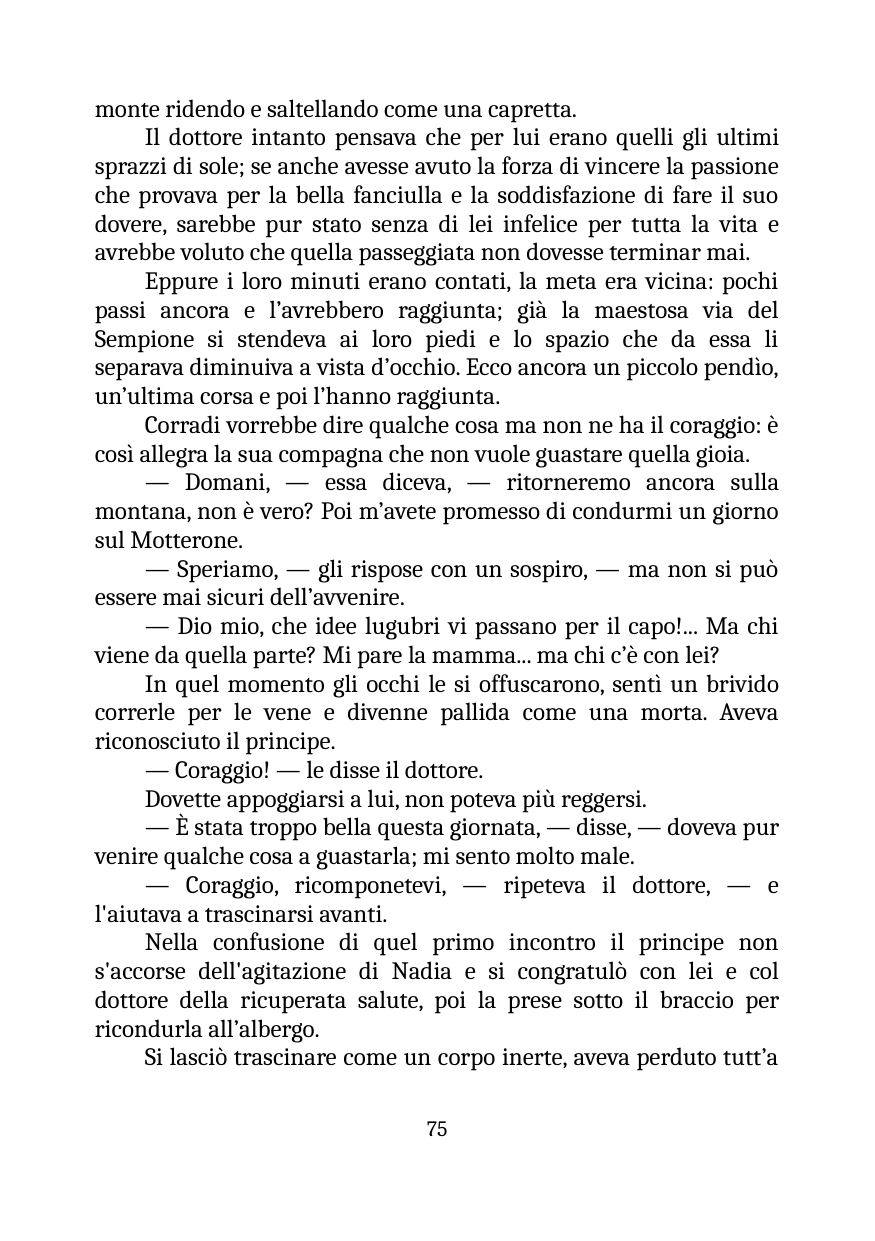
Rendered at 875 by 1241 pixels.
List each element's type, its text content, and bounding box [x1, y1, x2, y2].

text Eppure i loro minuti erano contati, la meta era vicina: pochi passi ancora e l’avrebbero raggiunta; già la maestosa via del Sempione si stendeva ai loro piedi e lo spazio che da essa li separava diminuiva a vista d’occhio. Ecco ancora un piccolo pendìo, un’ultima corsa e poi l’hanno raggiunta. [94, 267, 779, 411]
text Si lasciò trascinare come un corpo inerte, aveva perduto tutt’a [94, 1043, 779, 1072]
text monte ridendo e saltellando come una capretta. [94, 94, 779, 123]
text In quel momento gli occhi le si offuscarono, sentì un brivido correrle per le vene e divenne pallida come una morta. Aveva riconosciuto il principe. [94, 669, 779, 756]
text — Coraggio, ricomponetevi, — ripeteva il dottore, — e l'aiutava a trascinarsi avanti. [94, 871, 779, 928]
text — Coraggio! — le disse il dottore. [94, 756, 779, 784]
text Nella confusione di quel primo incontro il principe non s'accorse dell'agitazione di Nadia e si congratulò con lei e col dottore della ricuperata salute, poi la prese sotto il braccio per ricondurla all’albergo. [94, 928, 779, 1043]
text — Domani, — essa diceva, — ritorneremo ancora sulla montana, non è vero? Poi m’avete promesso di condurmi un giorno sul Motterone. [94, 468, 779, 554]
text — Dio mio, che idee lugubri vi passano per il capo!... Ma chi viene da quella parte? Mi pare la mamma... ma chi c’è con lei? [94, 612, 779, 669]
text Il dottore intanto pensava che per lui erano quelli gli ultimi sprazzi di sole; se anche avesse avuto la forza di vincere la passione che provava per la bella fanciulla e la soddisfazione di fare il suo dovere, sarebbe pur stato senza di lei infelice per tutta la vita e avrebbe voluto che quella passeggiata non dovesse terminar mai. [94, 123, 779, 267]
text Corradi vorrebbe dire qualche cosa ma non ne ha il coraggio: è così allegra la sua compagna che non vuole guastare quella gioia. [94, 411, 779, 468]
text Dovette appoggiarsi a lui, non poteva più reggersi. [94, 784, 779, 813]
text — Speriamo, — gli rispose con un sospiro, — ma non si può essere mai sicuri dell’avvenire. [94, 554, 779, 612]
text — È stata troppo bella questa giornata, — disse, — doveva pur venire qualche cosa a guastarla; mi sento molto male. [94, 813, 779, 871]
